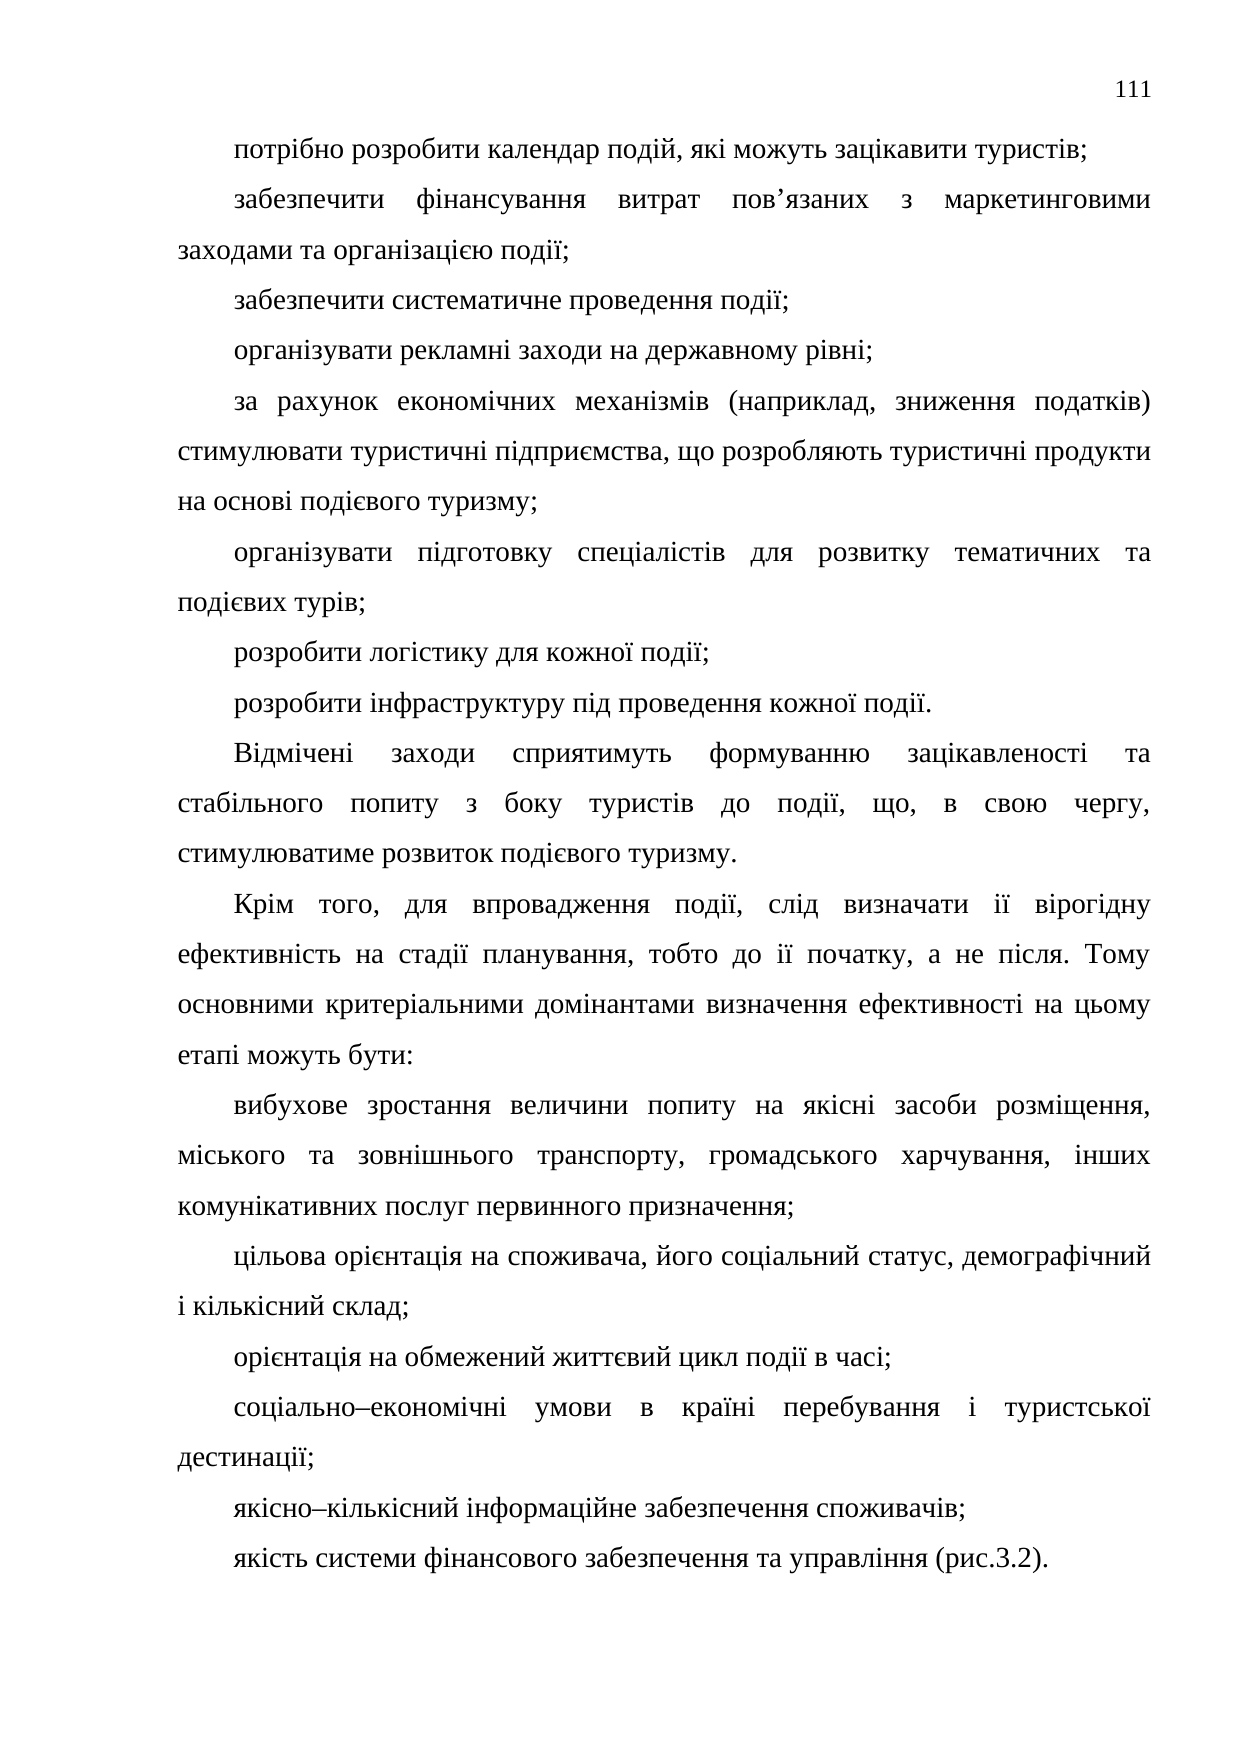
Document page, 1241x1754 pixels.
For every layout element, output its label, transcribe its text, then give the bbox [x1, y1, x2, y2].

text організувати підготовку спеціалістів для розвитку тематичних та подієвих турів; [177, 534, 1152, 618]
text якість системи фінансового забезпечення та управління (рис.3.2). [177, 1540, 1152, 1573]
text забезпечити систематичне проведення події; [177, 282, 1152, 316]
text цільова орієнтація на споживача, його соціальний статус, демографічний і кількісний склад; [177, 1238, 1152, 1322]
text розробити інфраструктуру під проведення кожної події. [177, 685, 1152, 718]
text за рахунок економічних механізмів (наприклад, зниження податків) стимулювати туристичні підприємства, що розробляють туристичні продукти на основі подієвого туризму; [177, 383, 1152, 517]
text орієнтація на обмежений життєвий цикл події в часі; [177, 1339, 1152, 1372]
text розробити логістику для кожної події; [177, 634, 1152, 668]
text організувати рекламні заходи на державному рівні; [177, 332, 1152, 366]
text Крім того, для впровадження події, слід визначати ії вірогідну ефективність на стадії планування, тобто до ії початку, а не після. Тому основними критеріальними домінантами визначення ефективності на цьому етапі можуть бути: [177, 886, 1152, 1070]
text забезпечити фінансування витрат пов’язаних з маркетинговими заходами та організацією події; [177, 182, 1152, 265]
text Відмічені заходи сприятимуть формуванню зацікавленості та стабільного попиту з боку туристів до події, що, в свою чергу, стимулюватиме розвиток подієвого туризму. [177, 735, 1152, 869]
text вибухове зростання величини попиту на якісні засоби розміщення, міського та зовнішнього транспорту, громадського харчування, інших комунікативних послуг первинного призначення; [177, 1087, 1152, 1221]
text якісно–кількісний інформаційне забезпечення споживачів; [177, 1490, 1152, 1523]
text соціально–економічні умови в країні перебування і туристської дестинації; [177, 1389, 1152, 1473]
text потрібно розробити календар подій, які можуть зацікавити туристів; [177, 131, 1152, 165]
